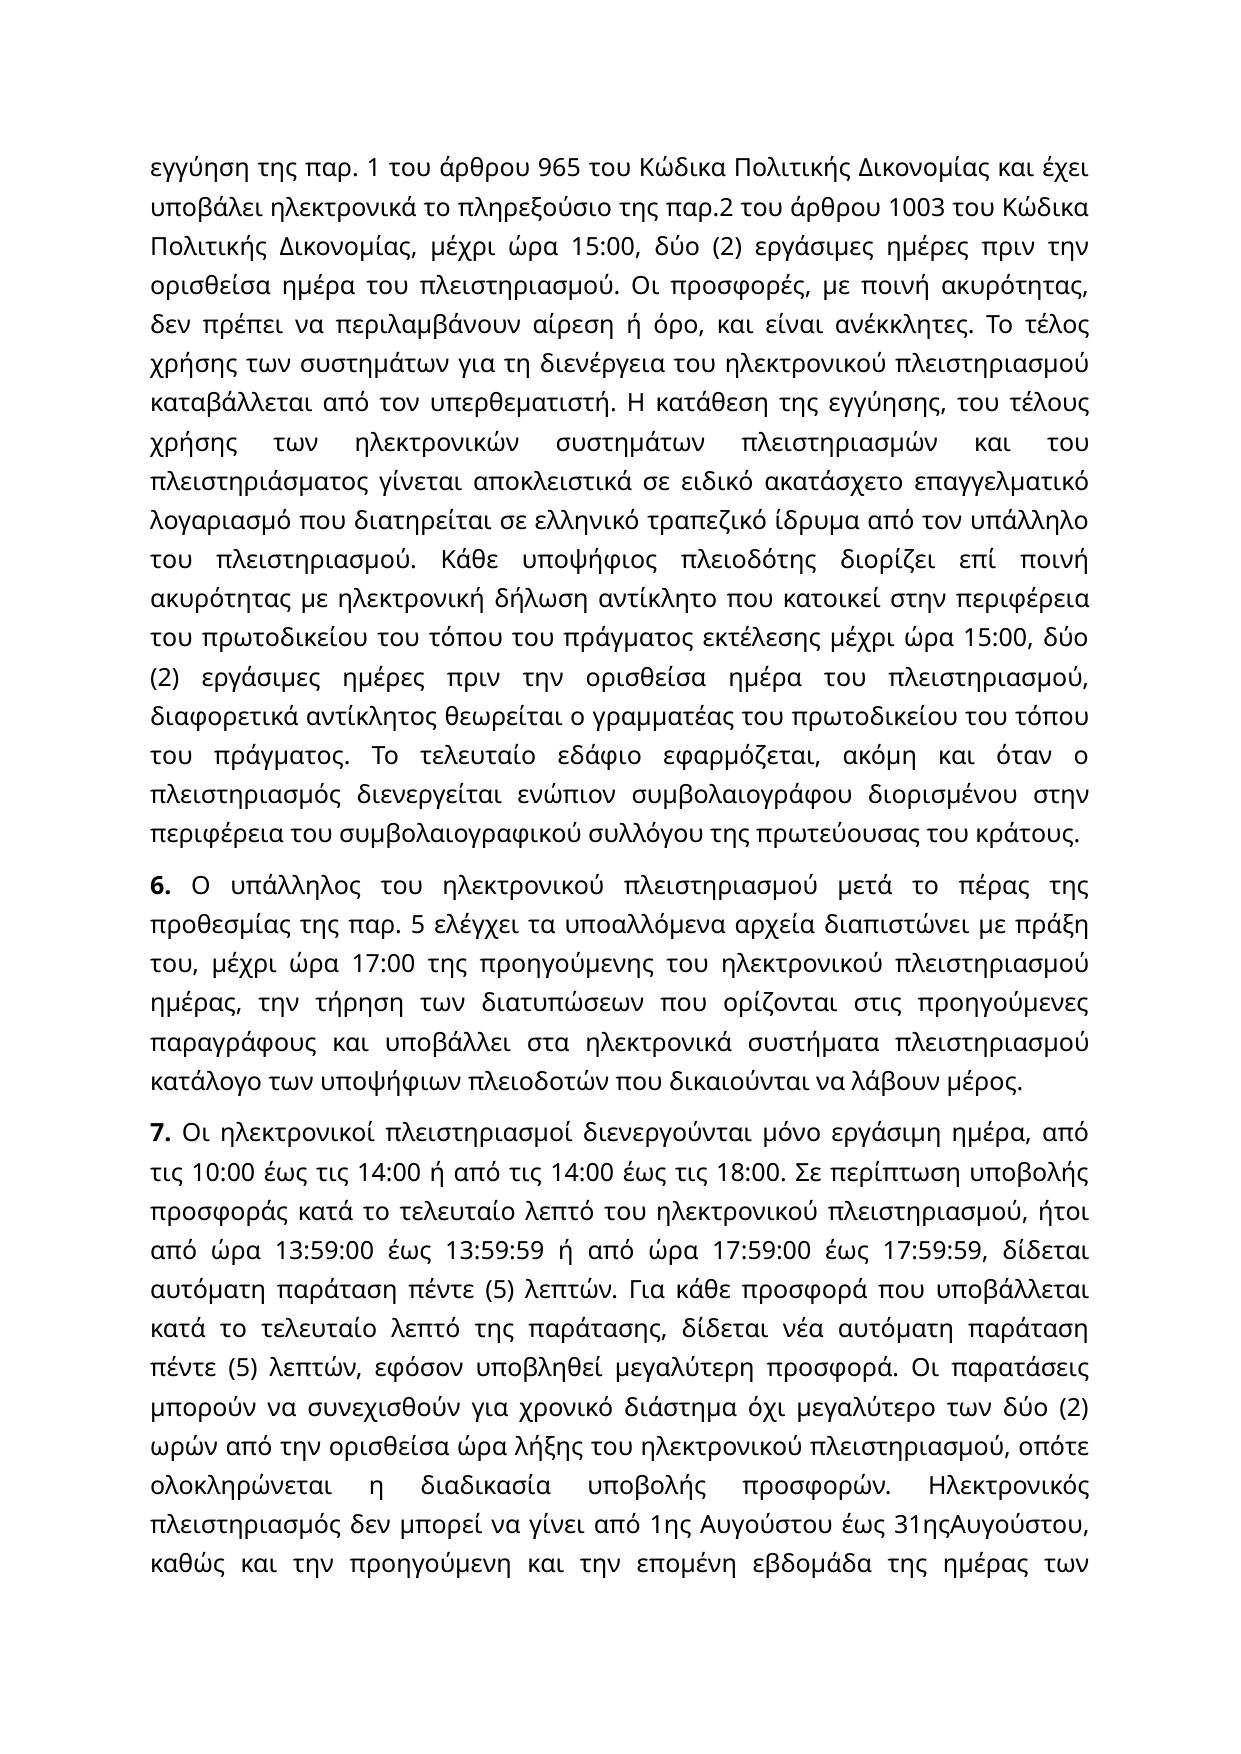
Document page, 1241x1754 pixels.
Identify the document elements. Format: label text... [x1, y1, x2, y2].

text 7. Οι ηλεκτρονικοί πλειστηριασμοί διενεργούνται μόνο εργάσιμη ημέρα, από τις 10:00 έως τις 14:00 ή από τις 14:00 έως τις 18:00. Σε περίπτωση υποβολής προσφοράς κατά το τελευταίο λεπτό του ηλεκτρονικού πλειστηριασμού, ήτοι από ώρα 13:59:00 έως 13:59:59 ή από ώρα 17:59:00 έως 17:59:59, δίδεται αυτόματη παράταση πέντε (5) λεπτών. Για κάθε προσφορά που υποβάλλεται κατά το τελευταίο λεπτό της παράτασης, δίδεται νέα αυτόματη παράταση πέντε (5) λεπτών, εφόσον υποβληθεί μεγαλύτερη προσφορά. Οι παρατάσεις μπορούν να συνεχισθούν για χρονικό διάστημα όχι μεγαλύτερο των δύο (2) ωρών από την ορισθείσα ώρα λήξης του ηλεκτρονικού πλειστηριασμού, οπότε ολοκληρώνεται η διαδικασία υποβολής προσφορών. Ηλεκτρονικός πλειστηριασμός δεν μπορεί να γίνει από 1ης Αυγούστου έως 31ηςΑυγούστου, καθώς και την προηγούμενη και την επομένη εβδομάδα της ημέρας των [150, 1115, 1090, 1580]
text εγγύηση της παρ. 1 του άρθρου 965 του Κώδικα Πολιτικής Δικονομίας και έχει υποβάλει ηλεκτρονικά το πληρεξούσιο της παρ.2 του άρθρου 1003 του Κώδικα Πολιτικής Δικονομίας, μέχρι ώρα 15:00, δύο (2) εργάσιμες ημέρες πριν την ορισθείσα ημέρα του πλειστηριασμού. Οι προσφορές, με ποινή ακυρότητας, δεν πρέπει να περιλαμβάνουν αίρεση ή όρο, και είναι ανέκκλητες. Το τέλος χρήσης των συστημάτων για τη διενέργεια του ηλεκτρονικού πλειστηριασμού καταβάλλεται από τον υπερθεματιστή. Η κατάθεση της εγγύησης, του τέλους χρήσης των ηλεκτρονικών συστημάτων πλειστηριασμών και του πλειστηριάσματος γίνεται αποκλειστικά σε ειδικό ακατάσχετο επαγγελματικό λογαριασμό που διατηρείται σε ελληνικό τραπεζικό ίδρυμα από τον υπάλληλο του πλειστηριασμού. Κάθε υποψήφιος πλειοδότης διορίζει επί ποινή ακυρότητας με ηλεκτρονική δήλωση αντίκλητο που κατοικεί στην περιφέρεια του πρωτοδικείου του τόπου του πράγματος εκτέλεσης μέχρι ώρα 15:00, δύο (2) εργάσιμες ημέρες πριν την ορισθείσα ημέρα του πλειστηριασμού, διαφορετικά αντίκλητος θεωρείται ο γραμματέας του πρωτοδικείου του τόπου του πράγματος. Το τελευταίο εδάφιο εφαρμόζεται, ακόμη και όταν ο πλειστηριασμός διενεργείται ενώπιον συμβολαιογράφου διορισμένου στην περιφέρεια του συμβολαιογραφικού συλλόγου της πρωτεύουσας του κράτους. [150, 150, 1090, 850]
text 6. Ο υπάλληλος του ηλεκτρονικού πλειστηριασμού μετά το πέρας της προθεσμίας της παρ. 5 ελέγχει τα υποαλλόμενα αρχεία διαπιστώνει με πράξη του, μέχρι ώρα 17:00 της προηγούμενης του ηλεκτρονικού πλειστηριασμού ημέρας, την τήρηση των διατυπώσεων που ορίζονται στις προηγούμενες παραγράφους και υποβάλλει στα ηλεκτρονικά συστήματα πλειστηριασμού κατάλογο των υποψήφιων πλειοδοτών που δικαιούνται να λάβουν μέρος. [150, 867, 1090, 1097]
